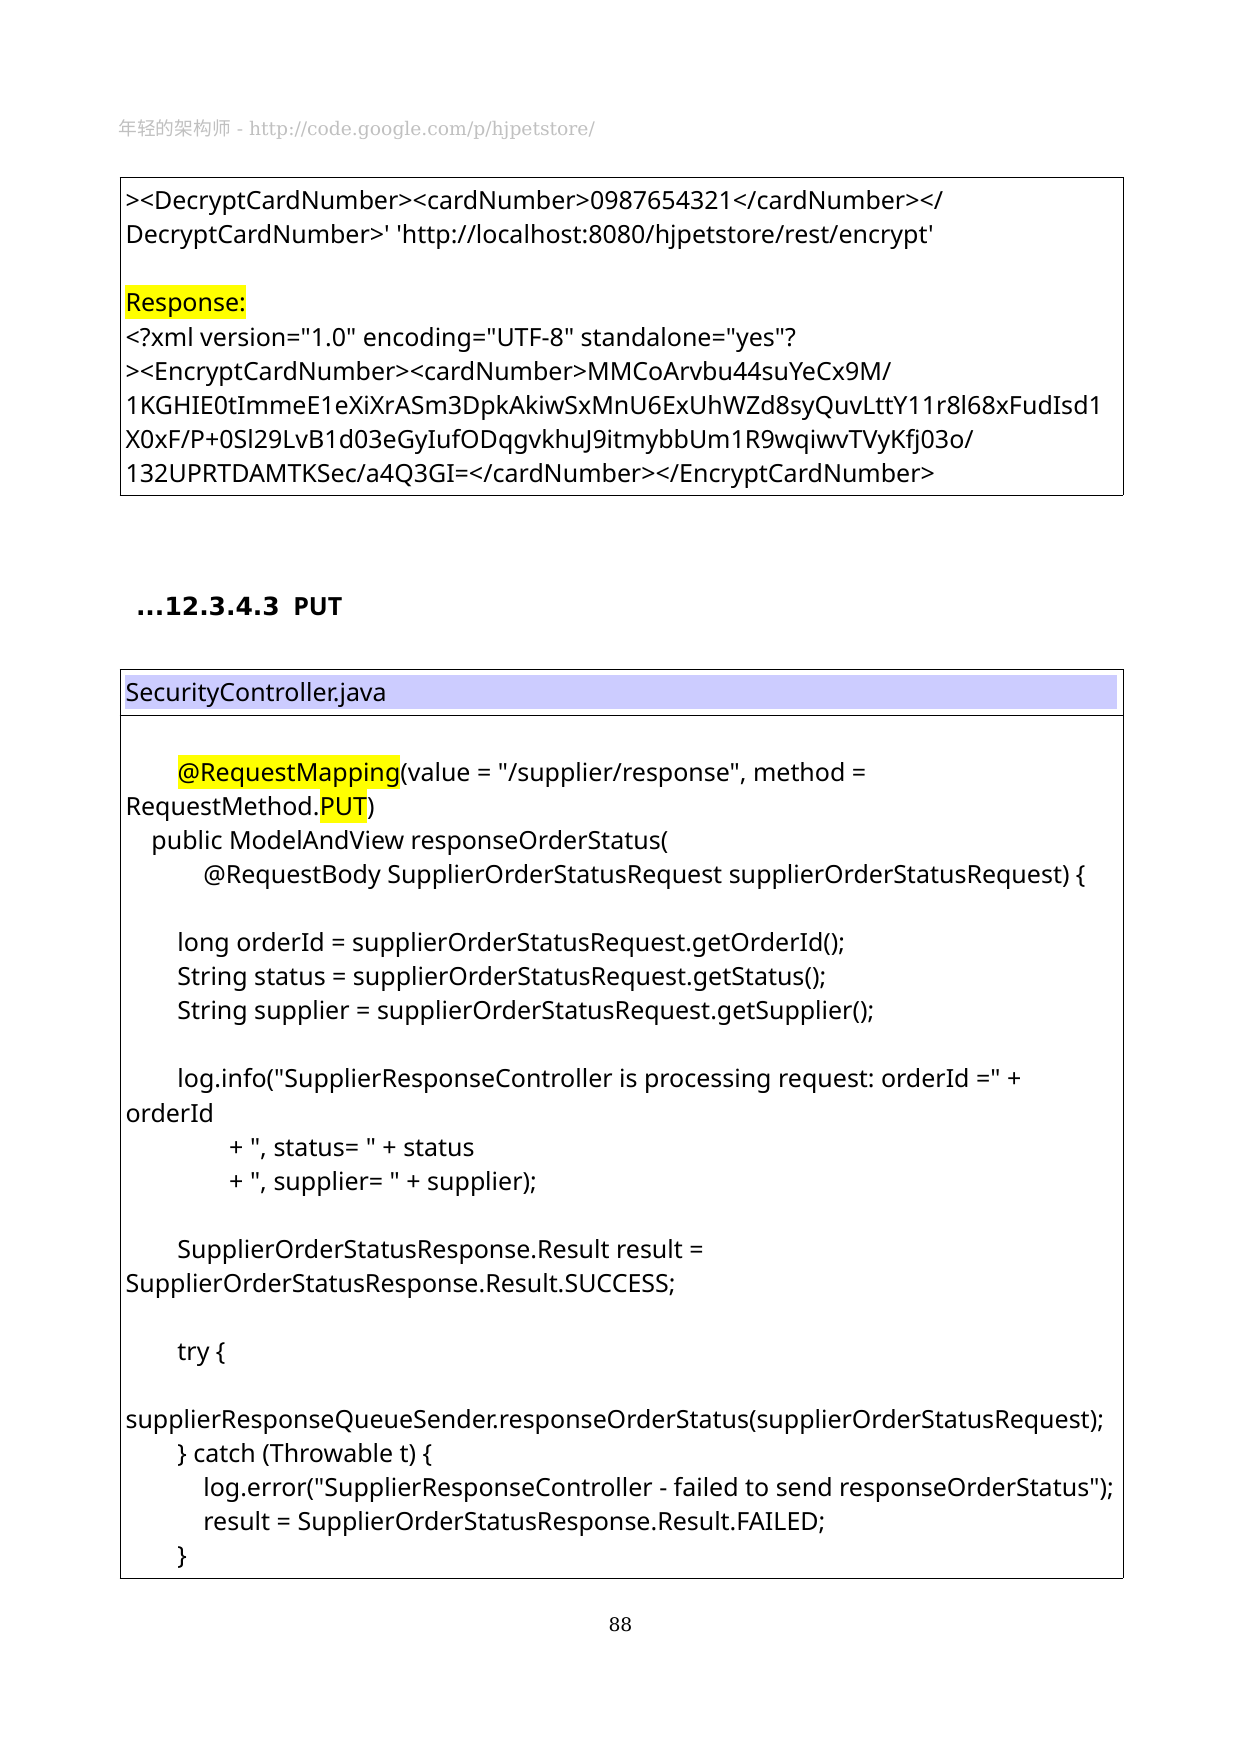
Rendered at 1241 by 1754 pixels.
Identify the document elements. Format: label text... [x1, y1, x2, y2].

subtitle PUT [136, 588, 1122, 622]
table_header SecurityController.java [121, 670, 1123, 715]
table_cell @RequestMapping(value = "/supplier/response", method = RequestMethod.PUT) public ModelAndView responseOrderStatus( @RequestBody SupplierOrderStatusRequest supplierOrderStatusRequest) { long orderId = supplierOrderStatusRequest.getOrderId(); String status = supplierOrderStatusRequest.getStatus(); String supplier = supplierOrderStatusRequest.getSupplier(); log.info("SupplierResponseController is processing request: orderId =" + orderId + ", status= " + status + ", supplier= " + supplier); SupplierOrderStatusResponse.Result result = SupplierOrderStatusResponse.Result.SUCCESS; try { supplierResponseQueueSender.responseOrderStatus(supplierOrderStatusRequest); } catch (Throwable t) { log.error("SupplierResponseController - failed to send responseOrderStatus"); result = SupplierOrderStatusResponse.Result.FAILED; } [121, 716, 1123, 1578]
table_cell ><DecryptCardNumber><cardNumber>0987654321</cardNumber></DecryptCardNumber>' 'http://localhost:8080/hjpetstore/rest/encrypt' Response: <?xml version="1.0" encoding="UTF-8" standalone="yes"?><EncryptCardNumber><cardNumber>MMCoArvbu44suYeCx9M/1KGHIE0tImmeE1eXiXrASm3DpkAkiwSxMnU6ExUhWZd8syQuvLttY11r8l68xFudIsd1X0xF/P+0Sl29LvB1d03eGyIufODqgvkhuJ9itmybbUm1R9wqiwvTVyKfj03o/132UPRTDAMTKSec/a4Q3GI=</cardNumber></EncryptCardNumber> [121, 178, 1123, 495]
